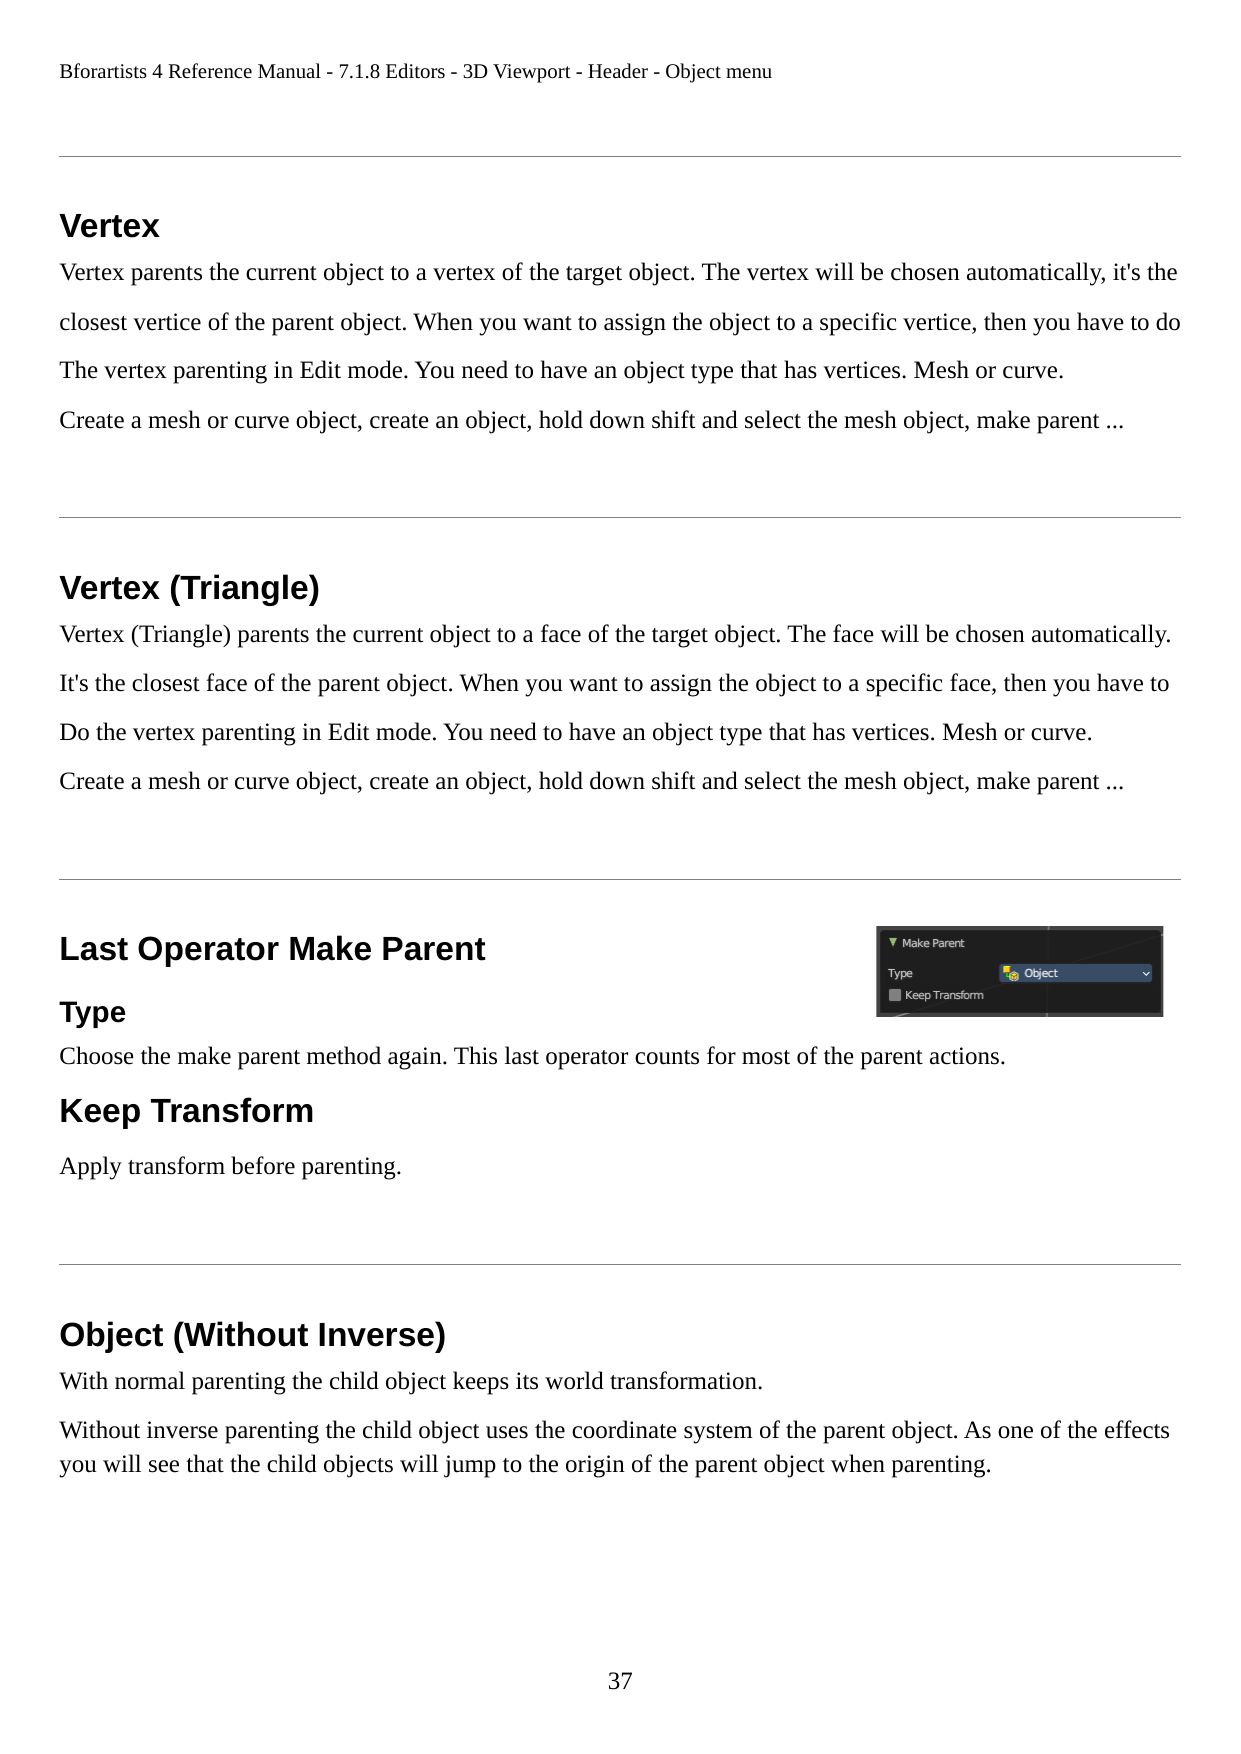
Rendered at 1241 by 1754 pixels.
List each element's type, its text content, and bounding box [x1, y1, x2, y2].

text It's the closest face of the parent object. When you want to assign the object to a specific face, then you have to [59, 668, 1181, 697]
text Without inverse parenting the child object uses the coordinate system of the parent object. As one of the effects you will see that the child objects will jump to the origin of the parent object when parenting. [59, 1415, 1181, 1478]
subtitle Last Operator Make Parent [59, 929, 876, 968]
text The vertex parenting in Edit mode. You need to have an object type that has vertices. Mesh or curve. [59, 356, 1181, 384]
text Keep Transform [59, 1091, 1181, 1129]
text Do the vertex parenting in Edit mode. You need to have an object type that has vertices. Mesh or curve. [59, 717, 1181, 746]
text Create a mesh or curve object, create an object, hold down shift and select the mesh object, make parent ... [59, 405, 1181, 433]
text With normal parenting the child object keeps its world transformation. [59, 1366, 1181, 1394]
text Apply transform before parenting. [59, 1151, 1181, 1180]
text Choose the make parent method again. This last operator counts for most of the parent actions. [59, 1041, 1181, 1070]
picture [876, 926, 1164, 1017]
subtitle Type [59, 995, 1181, 1029]
subtitle Vertex (Triangle) [59, 568, 1181, 606]
subtitle Vertex [59, 206, 1181, 245]
subtitle Object (Without Inverse) [59, 1314, 1181, 1353]
text Vertex (Triangle) parents the current object to a face of the target object. The face will be chosen automatically. [59, 619, 1181, 648]
text Create a mesh or curve object, create an object, hold down shift and select the mesh object, make parent ... [59, 766, 1181, 795]
text Vertex parents the current object to a vertex of the target object. The vertex will be chosen automatically, it's the [59, 257, 1181, 286]
subtitle [1164, 929, 1181, 968]
text closest vertice of the parent object. When you want to assign the object to a specific vertice, then you have to do [59, 307, 1181, 335]
